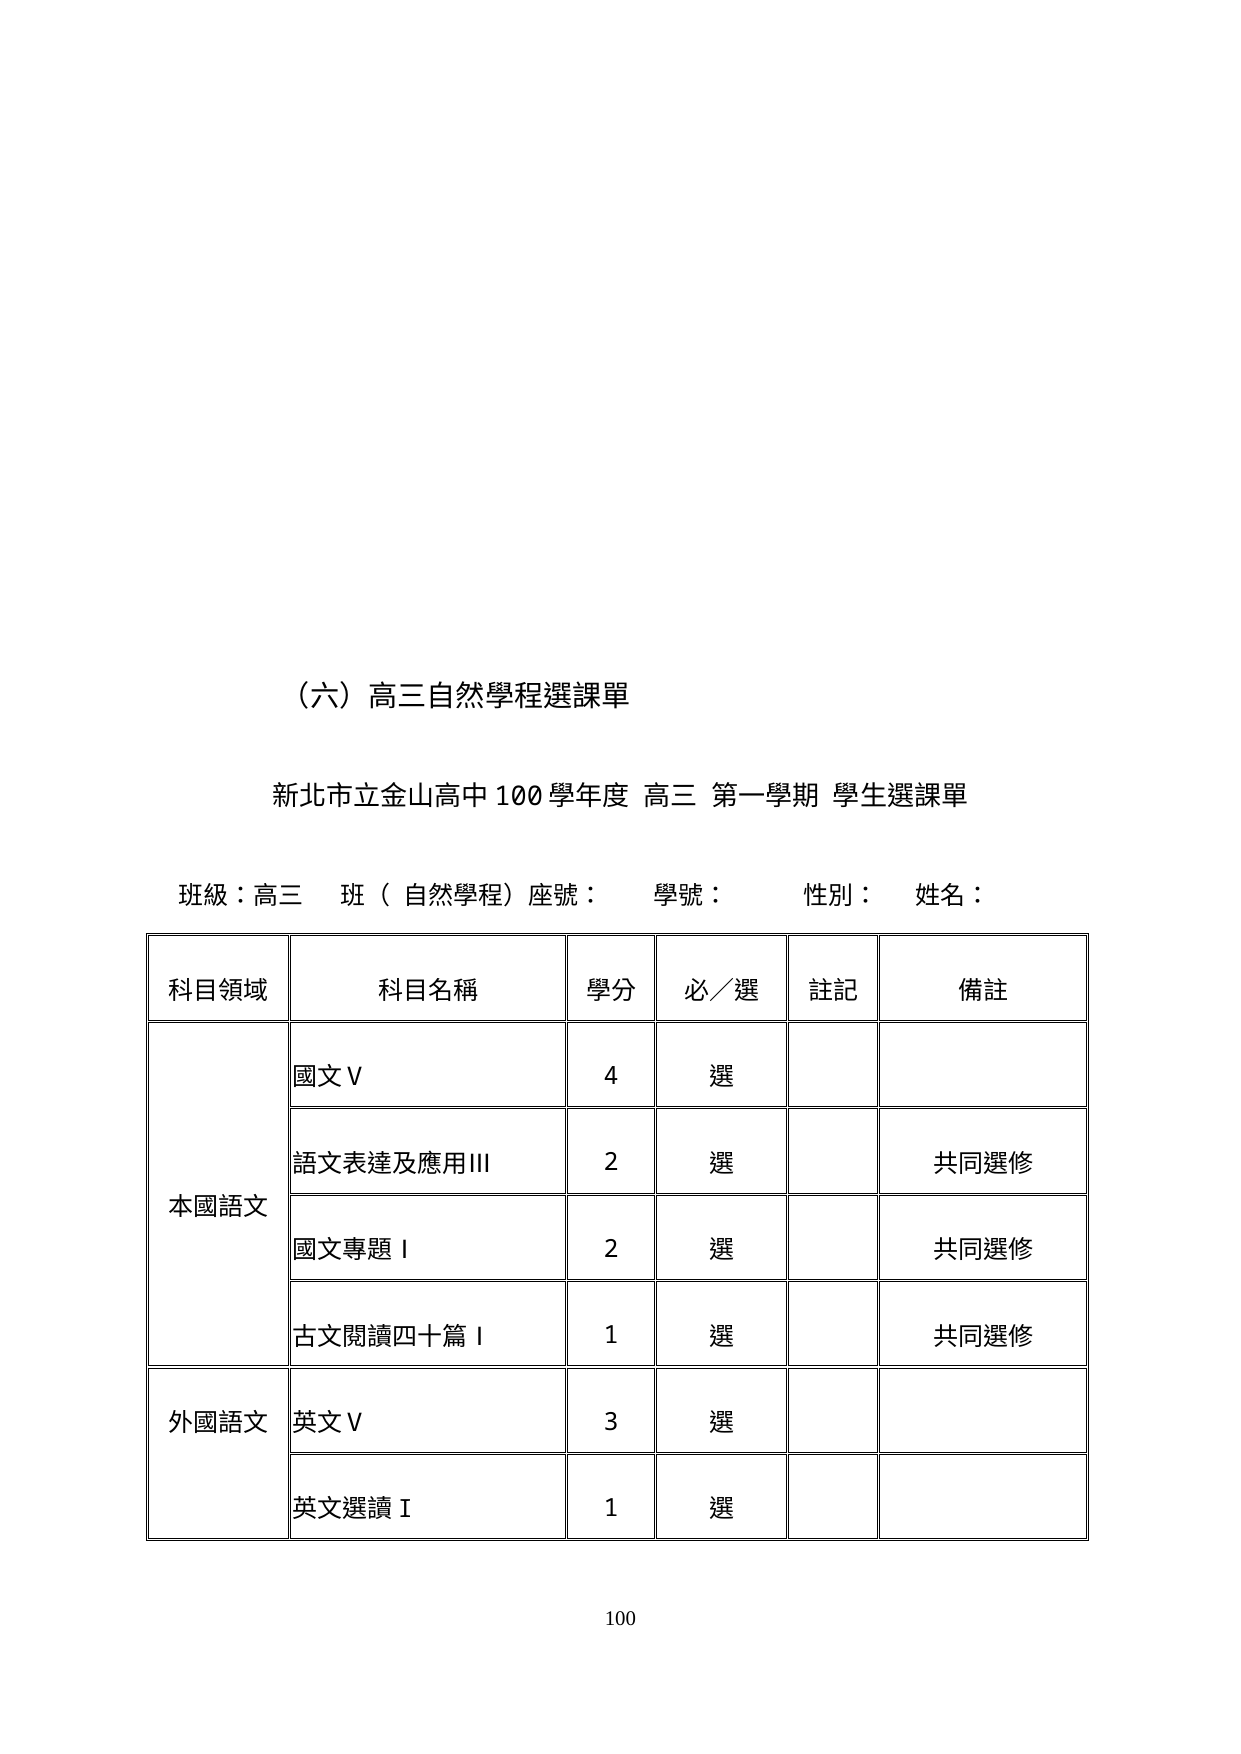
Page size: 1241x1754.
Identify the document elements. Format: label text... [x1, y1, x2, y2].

text 新北市立金山高中100學年度 高三 第一學期 學生選課單 [118, 752, 1122, 814]
table_header 科目領域 [149, 936, 288, 1019]
table_cell 選 [657, 1023, 786, 1106]
table_cell 3 [568, 1369, 654, 1452]
table_cell 選 [657, 1455, 786, 1538]
table_cell 選 [657, 1282, 786, 1365]
table_cell [880, 1455, 1086, 1538]
table_cell [789, 1455, 877, 1538]
table_cell 國文專題Ⅰ [291, 1196, 565, 1279]
table_cell 2 [568, 1109, 654, 1192]
table_cell 選 [657, 1109, 786, 1192]
table_cell 2 [568, 1196, 654, 1279]
table_cell 英文Ⅴ [291, 1369, 565, 1452]
table_cell [1089, 1020, 1093, 1106]
table_cell 選 [657, 1369, 786, 1452]
table_header 學分 [568, 936, 654, 1019]
table_cell 英文選讀I [291, 1455, 565, 1538]
table_cell 共同選修 [880, 1196, 1086, 1279]
table_header 科目名稱 [291, 936, 565, 1019]
table_header [1089, 933, 1093, 1019]
table_cell [1089, 1365, 1093, 1452]
table_cell 共同選修 [880, 1282, 1086, 1365]
table_cell 語文表達及應用Ⅲ [291, 1109, 565, 1192]
table_cell [1089, 1279, 1093, 1365]
text （六）高三自然學程選課單 [281, 652, 1122, 714]
table_cell 本國語文 [149, 1023, 288, 1365]
table_header 備註 [880, 936, 1086, 1019]
table_cell 4 [568, 1023, 654, 1106]
table_cell 國文Ⅴ [291, 1023, 565, 1106]
table_cell 外國語文 [149, 1369, 288, 1538]
table_cell 1 [568, 1282, 654, 1365]
table_cell [789, 1282, 877, 1365]
table_cell [880, 1369, 1086, 1452]
table_header 註記 [789, 936, 877, 1019]
table_cell [789, 1109, 877, 1192]
table_header 必／選 [657, 936, 786, 1019]
table_cell [1089, 1452, 1093, 1538]
table_cell [789, 1196, 877, 1279]
table_cell 1 [568, 1455, 654, 1538]
table_cell 選 [657, 1196, 786, 1279]
table_cell [789, 1023, 877, 1106]
table_cell 共同選修 [880, 1109, 1086, 1192]
table_cell 古文閱讀四十篇Ⅰ [291, 1282, 565, 1365]
table_cell [1089, 1106, 1093, 1192]
table_cell [789, 1369, 877, 1452]
table_cell [880, 1023, 1086, 1106]
table_cell [1089, 1193, 1093, 1279]
text 班級：高三 班（ 自然學程）座號： 學號： 性別： 姓名： [118, 852, 1122, 914]
